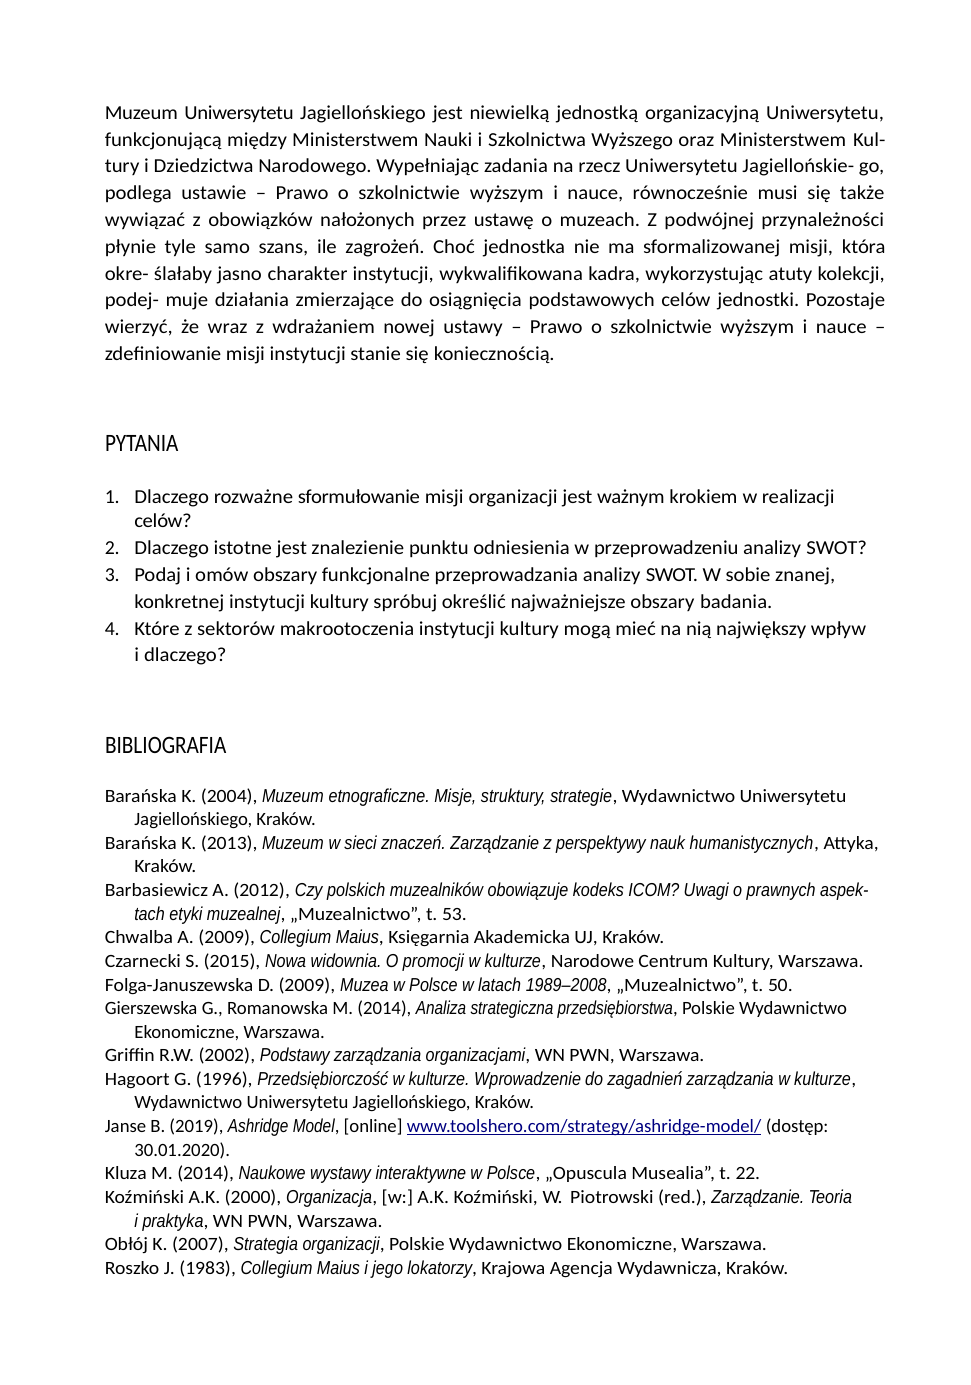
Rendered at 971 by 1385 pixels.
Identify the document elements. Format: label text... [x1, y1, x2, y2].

text Barańska K. (2004), Muzeum etnograficzne. Misje, struktury, strategie, Wydawnictwo Uniwersytetu Jagiellońskiego, Kraków. [104, 784, 896, 831]
list Dlaczego istotne jest znalezienie punktu odniesienia w przeprowadzeniu analizy SWOT? [104, 535, 896, 559]
text Barańska K. (2013), Muzeum w sieci znaczeń. Zarządzanie z perspektywy nauk humanistycznych, Attyka, Kraków. [104, 831, 896, 878]
text Muzeum Uniwersytetu Jagiellońskiego jest niewielką jednostką organizacyjną Uniwersytetu, funkcjonującą między Ministerstwem Nauki i Szkolnictwa Wyższego oraz Ministerstwem Kul- tury i Dziedzictwa Narodowego. Wypełniając zadania na rzecz Uniwersytetu Jagiellońskie- go, podlega ustawie – Prawo o szkolnictwie wyższym i nauce, równocześnie musi się także wywiązać z obowiązków nałożonych przez ustawę o muzeach. Z podwójnej przynależności płynie tyle samo szans, ile zagrożeń. Choć jednostka nie ma sformalizowanej misji, która okre- ślałaby jasno charakter instytucji, wykwalifikowana kadra, wykorzystując atuty kolekcji, podej- muje działania zmierzające do osiągnięcia podstawowych celów jednostki. Pozostaje wierzyć, że wraz z wdrażaniem nowej ustawy – Prawo o szkolnictwie wyższym i nauce – zdefiniowanie misji instytucji stanie się koniecznością. [104, 100, 885, 365]
subtitle BIBLIOGRAFIA [105, 729, 896, 759]
list Podaj i omów obszary funkcjonalne przeprowadzania analizy SWOT. W sobie znanej, konkretnej instytucji kultury spróbuj określić najważniejsze obszary badania. [104, 562, 885, 613]
text Janse B. (2019), Ashridge Model, [online] www.toolshero.com/strategy/ashridge-model/ (dostęp: 30.01.2020). [104, 1114, 896, 1161]
text Gierszewska G., Romanowska M. (2014), Analiza strategiczna przedsiębiorstwa, Polskie Wydawnictwo Ekonomiczne, Warszawa. [104, 996, 896, 1043]
text Kluza M. (2014), Naukowe wystawy interaktywne w Polsce, „Opuscula Musealia”, t. 22. [104, 1161, 896, 1184]
text Hagoort G. (1996), Przedsiębiorczość w kulturze. Wprowadzenie do zagadnień zarządzania w kulturze, Wydawnictwo Uniwersytetu Jagiellońskiego, Kraków. [104, 1067, 896, 1114]
list Które z sektorów makrootoczenia instytucji kultury mogą mieć na nią największy wpływ i dlaczego? [104, 616, 885, 667]
text Czarnecki S. (2015), Nowa widownia. O promocji w kulturze, Narodowe Centrum Kultury, Warszawa. Folga-Januszewska D. (2009), Muzea w Polsce w latach 1989–2008, „Muzealnictwo”, t. 50. [104, 949, 871, 996]
text Barbasiewicz A. (2012), Czy polskich muzealników obowiązuje kodeks ICOM? Uwagi o prawnych aspek- tach etyki muzealnej, „Muzealnictwo”, t. 53. [104, 878, 896, 925]
text Obłój K. (2007), Strategia organizacji, Polskie Wydawnictwo Ekonomiczne, Warszawa. Roszko J. (1983), Collegium Maius i jego lokatorzy, Krajowa Agencja Wydawnicza, Kraków. [104, 1232, 797, 1279]
text Griffin R.W. (2002), Podstawy zarządzania organizacjami, WN PWN, Warszawa. [104, 1043, 896, 1066]
text Koźmiński A.K. (2000), Organizacja, [w:] A.K. Koźmiński, W. Piotrowski (red.), Zarządzanie. Teoria i praktyka, WN PWN, Warszawa. [104, 1185, 862, 1232]
subtitle PYTANIA [105, 427, 896, 458]
text Chwalba A. (2009), Collegium Maius, Księgarnia Akademicka UJ, Kraków. [104, 925, 896, 948]
list Dlaczego rozważne sformułowanie misji organizacji jest ważnym krokiem w realizacji celów? [104, 484, 896, 533]
